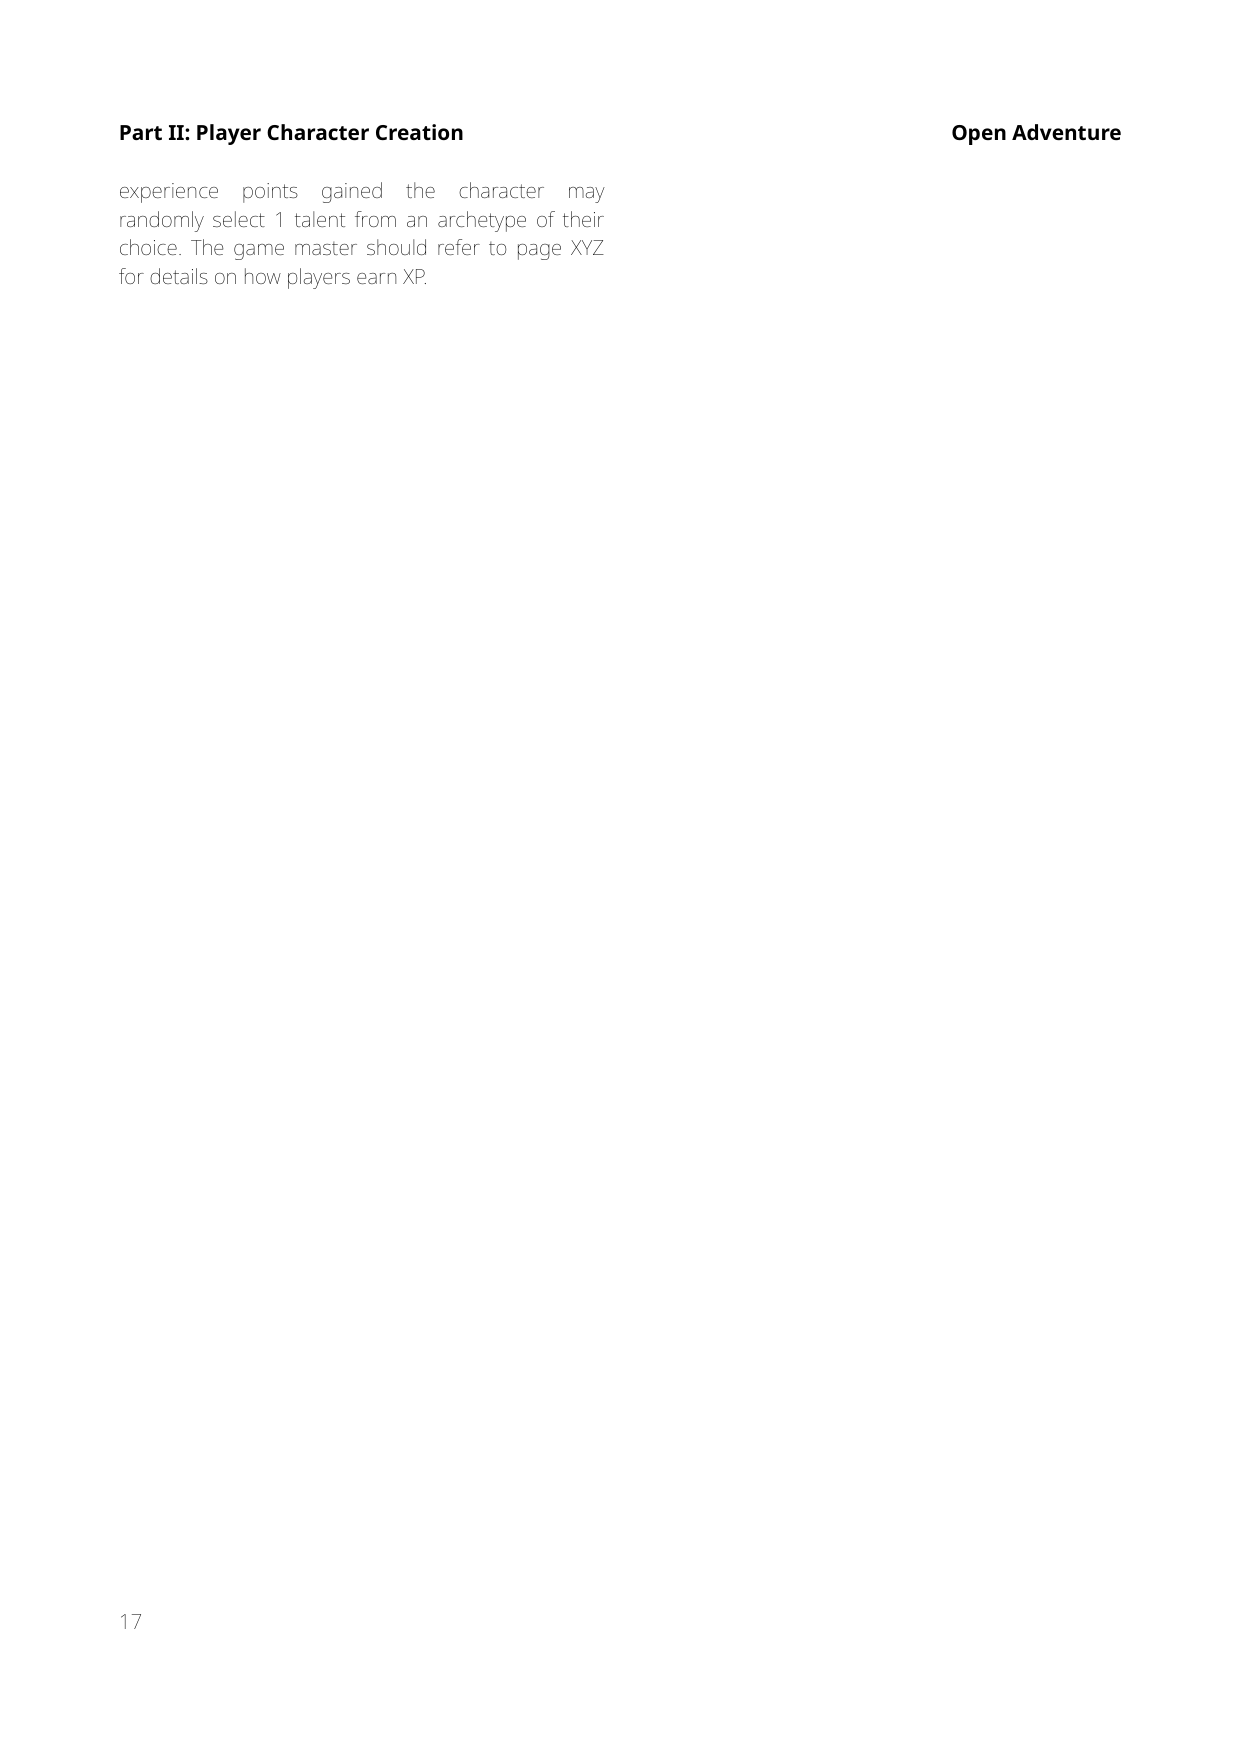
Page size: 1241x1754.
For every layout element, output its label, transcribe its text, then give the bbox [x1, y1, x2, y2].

text experience points gained the character may randomly select 1 talent from an archetype of their choice. The game master should refer to page XYZ for details on how players earn XP. [118, 176, 605, 290]
